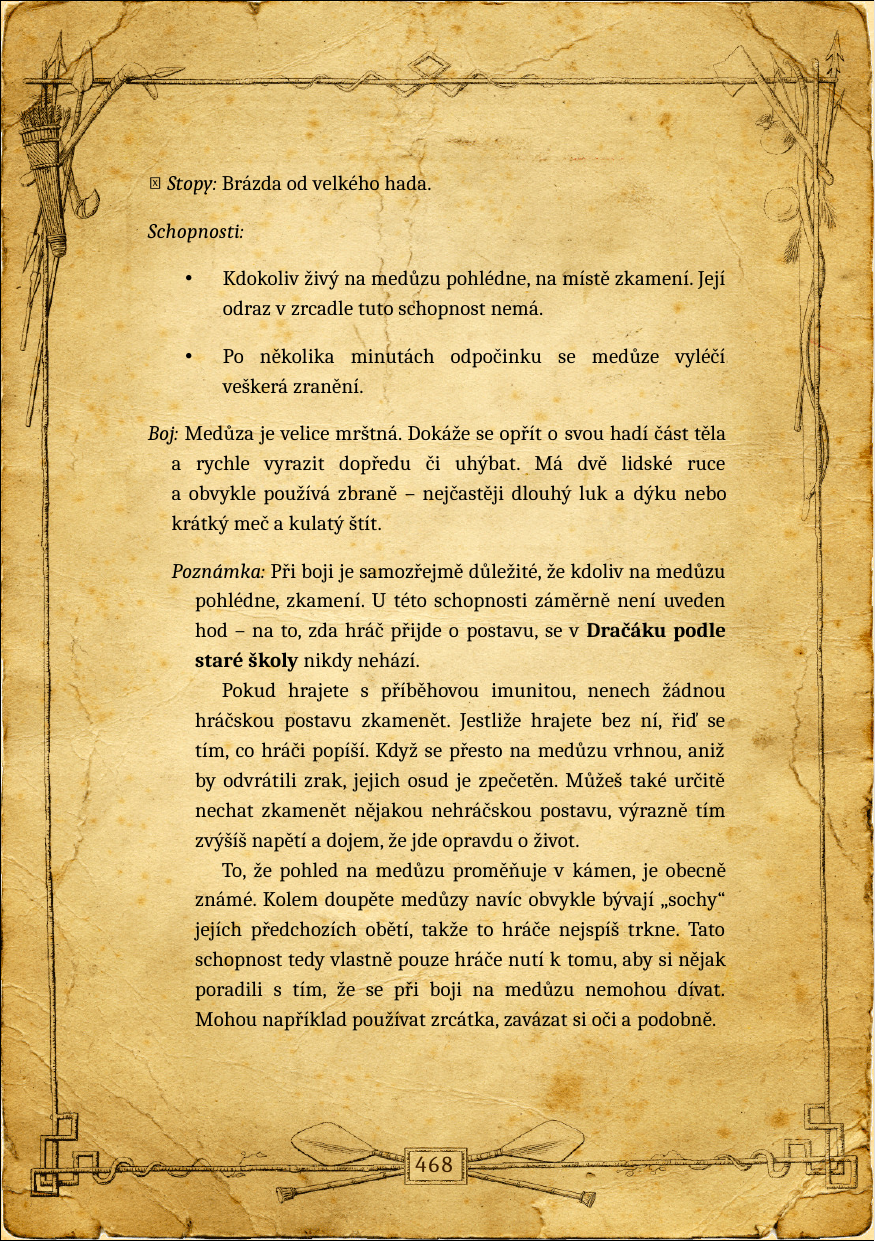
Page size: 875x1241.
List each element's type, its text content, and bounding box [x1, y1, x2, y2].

picture [1, 1, 874, 1240]
list Kdokoliv živý na medůzu pohlédne, na místě zkamení. Její odraz v⁠ zrcadle tuto schopnost nemá. [185, 267, 726, 321]
text 👣 Stopy: Brázda od velkého hada. [148, 172, 726, 196]
text Poznámka: Při boji je samozřejmě důležité, že kdoliv na medůzu pohlédne, zkamení. U⁠ této schopnosti záměrně není uveden hod – na to, zda hráč přijde o⁠ postavu, se v⁠ Dračáku podle staré školy nikdy nehází. Pokud hrajete s⁠ příběhovou imunitou, nenech žádnou hráčskou postavu zkamenět. Jestliže hrajete bez ní, řiď se tím, co hráči popíší. Když se přesto na medůzu vrhnou, aniž by odvrátili zrak, jejich osud je zpečetěn. Můžeš také určitě nechat zkamenět nějakou nehráčskou postavu, výrazně tím zvýšíš napětí a⁠ dojem, že jde opravdu o⁠ život. To, že pohled na medůzu proměňuje v⁠ kámen, je obecně známé. Kolem doupěte medůzy navíc obvykle bývají „sochy“ jejích předchozích obětí, takže to hráče nejspíš trkne. Tato schopnost tedy vlastně pouze hráče nutí k⁠ tomu, aby si nějak poradili s⁠ tím, že se při boji na medůzu nemohou dívat. Mohou například používat zrcátka, zavázat si oči a⁠ podobně. [171, 559, 726, 1032]
list Po několika minutách odpočinku se medůze vyléčí veškerá zranění. [185, 344, 726, 398]
text Schopnosti: [148, 219, 726, 243]
text Boj: Medůza je velice mrštná. Dokáže se opřít o⁠ svou hadí část těla a⁠ rychle vyrazit dopředu či uhýbat. Má dvě lidské ruce a⁠ obvykle používá zbraně – nejčastěji dlouhý luk a⁠ dýku nebo krátký meč a⁠ kulatý štít. [148, 422, 726, 536]
